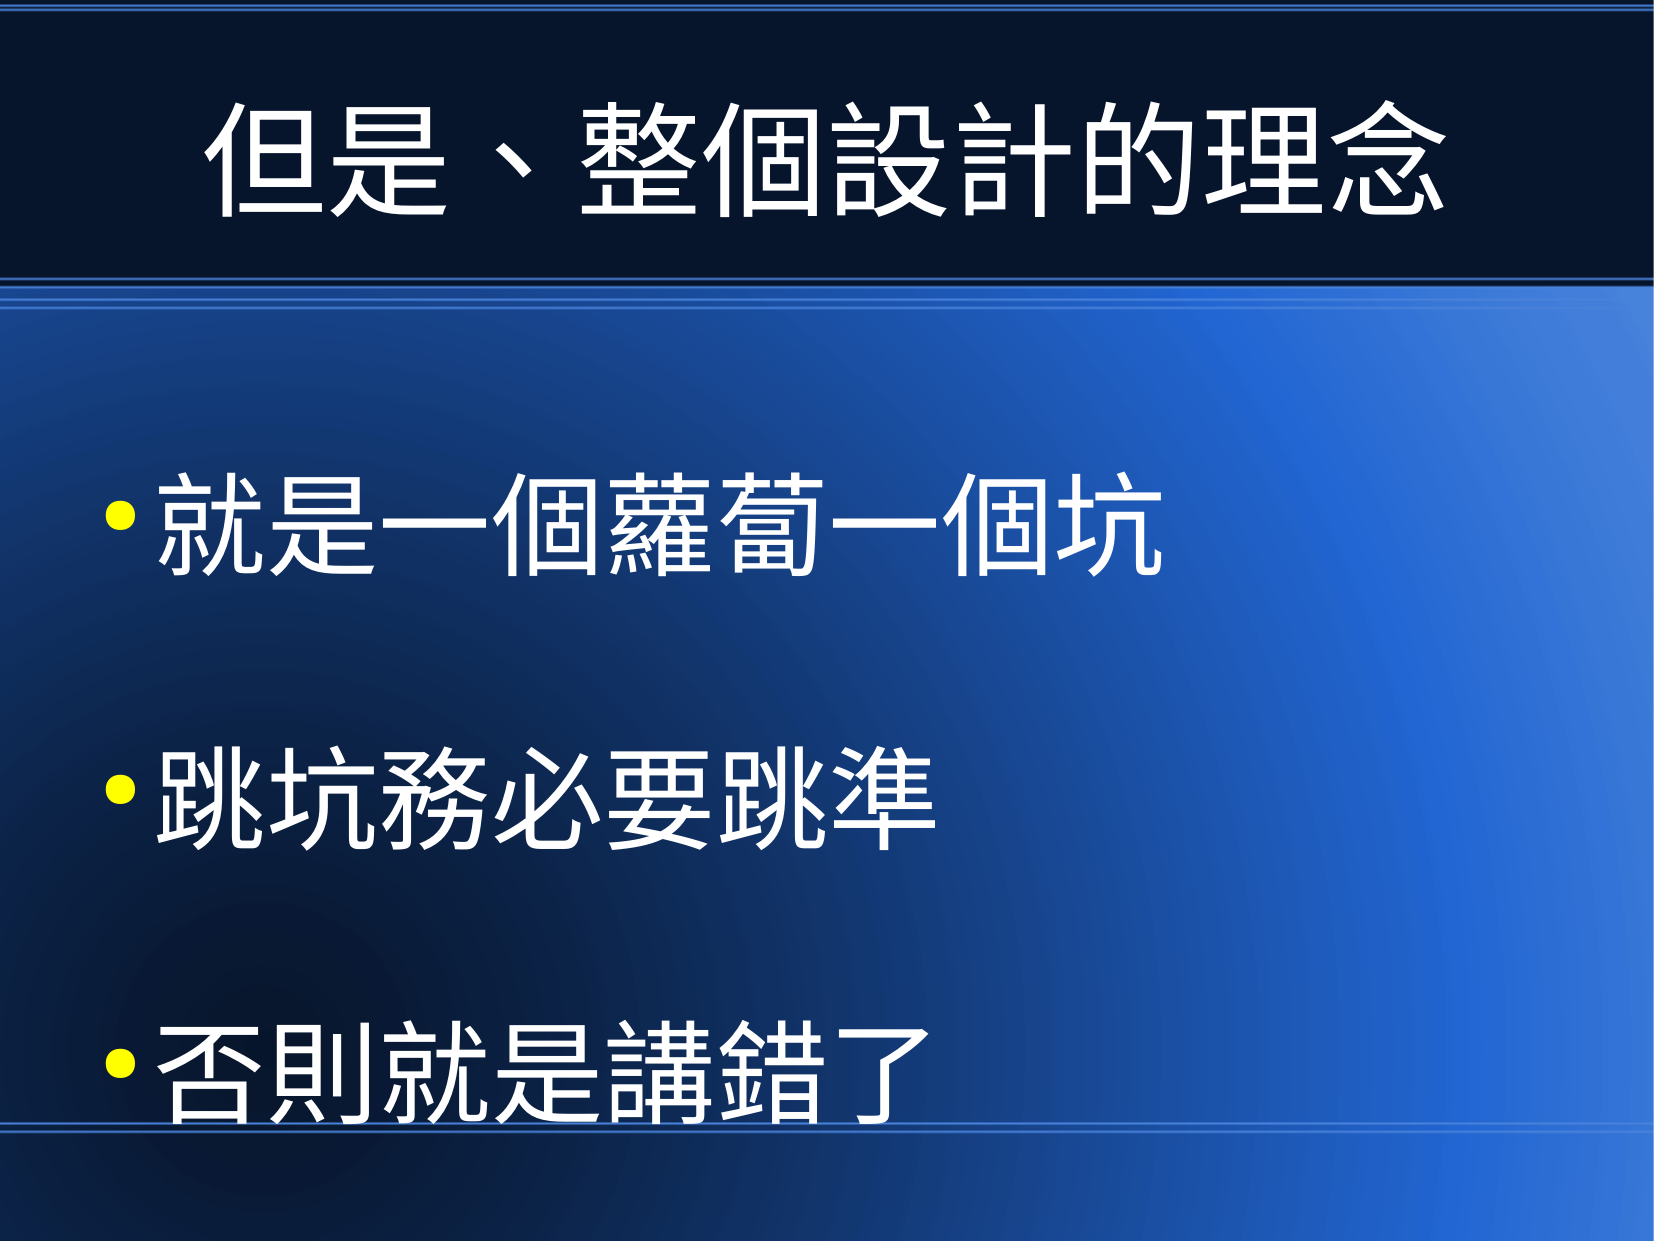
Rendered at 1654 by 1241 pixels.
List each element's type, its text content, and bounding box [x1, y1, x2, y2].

picture [0, 0, 1654, 1241]
list 就是一個蘿蔔一個坑 跳坑務必要跳準 否則就是講錯了 [82, 355, 1571, 1241]
title 但是、整個設計的理念 [82, 49, 1571, 257]
